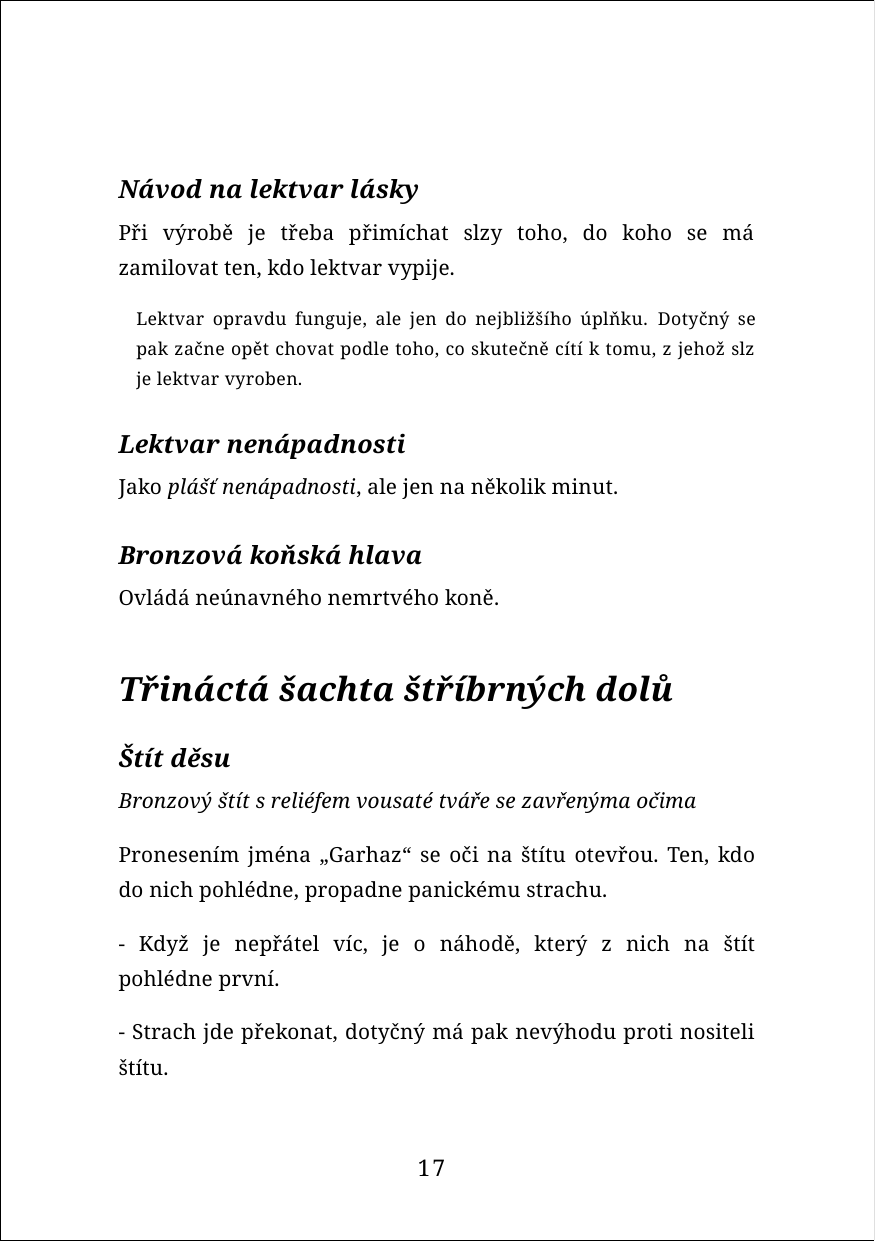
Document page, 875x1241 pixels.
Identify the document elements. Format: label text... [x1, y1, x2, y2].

text Bronzový štít s reliéfem vousaté tváře se zavřenýma očima [118, 787, 756, 815]
text Jako plášť nenápadnosti, ale jen na několik minut. [118, 472, 756, 501]
text - Když je nepřátel víc, je o náhodě, který z nich na štít pohlédne první. [118, 929, 756, 993]
text Ovládá neúnavného nemrtvého koně. [118, 583, 756, 612]
text Pronesením jména „Garhaz“ se oči na štítu otevřou. Ten, kdo do nich pohlédne, propadne panickému strachu. [118, 840, 756, 904]
subtitle Lektvar nenápadnosti [118, 426, 756, 461]
subtitle Třináctá šachta štříbrných dolů [118, 666, 756, 711]
subtitle Návod na lektvar lásky [118, 172, 756, 206]
text Lektvar opravdu funguje, ale jen do nejbližšího úplňku. Dotyčný se pak začne opět chovat podle toho, co skutečně cítí k tomu, z jehož slz je lektvar vyroben. [136, 306, 756, 391]
subtitle Štít děsu [118, 741, 756, 775]
text - Strach jde překonat, dotyčný má pak nevýhodu proti nositeli štítu. [118, 1017, 756, 1081]
subtitle Bronzová koňská hlava [118, 537, 756, 571]
text Při výrobě je třeba přimíchat slzy toho, do koho se má zamilovat ten, kdo lektvar vypije. [118, 218, 756, 282]
